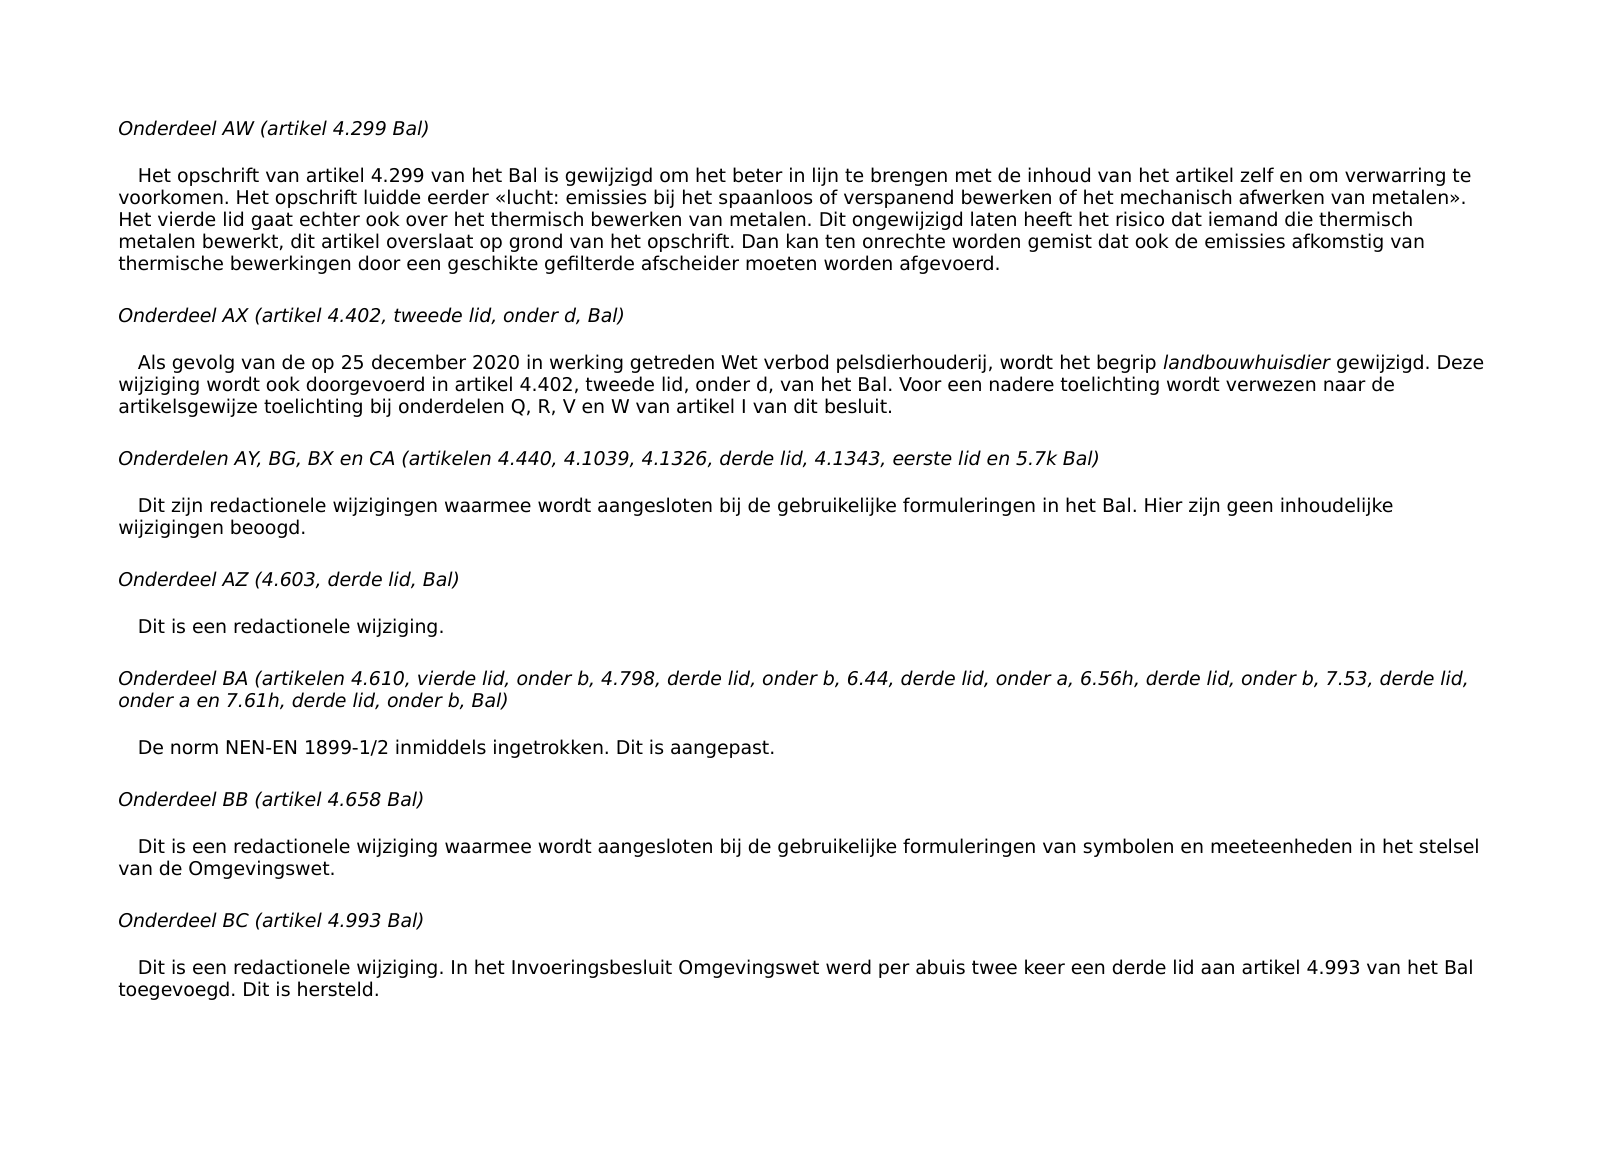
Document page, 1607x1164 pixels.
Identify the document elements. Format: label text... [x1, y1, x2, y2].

text Dit zijn redactionele wijzigingen waarmee wordt aangesloten bij de gebruikelijke formuleringen in het Bal. Hier zijn geen inhoudelijke wijzigingen beoogd. [118, 495, 1488, 539]
text De norm NEN-EN 1899-1/2 inmiddels ingetrokken. Dit is aangepast. [118, 737, 1488, 759]
subtitle Onderdeel AZ (4.603, derde lid, Bal) [118, 569, 1488, 591]
text Dit is een redactionele wijziging. [118, 616, 1488, 638]
subtitle Onderdelen AY, BG, BX en CA (artikelen 4.440, 4.1039, 4.1326, derde lid, 4.1343, eerste lid en 5.7k Bal) [118, 448, 1488, 470]
text Het opschrift van artikel 4.299 van het Bal is gewijzigd om het beter in lijn te brengen met de inhoud van het artikel zelf en om verwarring te voorkomen. Het opschrift luidde eerder «lucht: emissies bij het spaanloos of verspanend bewerken of het mechanisch afwerken van metalen». Het vierde lid gaat echter ook over het thermisch bewerken van metalen. Dit ongewijzigd laten heeft het risico dat iemand die thermisch metalen bewerkt, dit artikel overslaat op grond van het opschrift. Dan kan ten onrechte worden gemist dat ook de emissies afkomstig van thermische bewerkingen door een geschikte gefilterde afscheider moeten worden afgevoerd. [118, 165, 1488, 275]
subtitle Onderdeel AW (artikel 4.299 Bal) [118, 118, 1488, 140]
subtitle Onderdeel BC (artikel 4.993 Bal) [118, 910, 1488, 932]
subtitle Onderdeel AX (artikel 4.402, tweede lid, onder d, Bal) [118, 305, 1488, 327]
text Als gevolg van de op 25 december 2020 in werking getreden Wet verbod pelsdierhouderij, wordt het begrip landbouwhuisdier gewijzigd. Deze wijziging wordt ook doorgevoerd in artikel 4.402, tweede lid, onder d, van het Bal. Voor een nadere toelichting wordt verwezen naar de artikelsgewijze toelichting bij onderdelen Q, R, V en W van artikel I van dit besluit. [118, 352, 1488, 418]
subtitle Onderdeel BA (artikelen 4.610, vierde lid, onder b, 4.798, derde lid, onder b, 6.44, derde lid, onder a, 6.56h, derde lid, onder b, 7.53, derde lid, onder a en 7.61h, derde lid, onder b, Bal) [118, 668, 1488, 712]
subtitle Onderdeel BB (artikel 4.658 Bal) [118, 789, 1488, 811]
text Dit is een redactionele wijziging. In het Invoeringsbesluit Omgevingswet werd per abuis twee keer een derde lid aan artikel 4.993 van het Bal toegevoegd. Dit is hersteld. [118, 957, 1488, 1001]
text Dit is een redactionele wijziging waarmee wordt aangesloten bij de gebruikelijke formuleringen van symbolen en meeteenheden in het stelsel van de Omgevingswet. [118, 836, 1488, 880]
